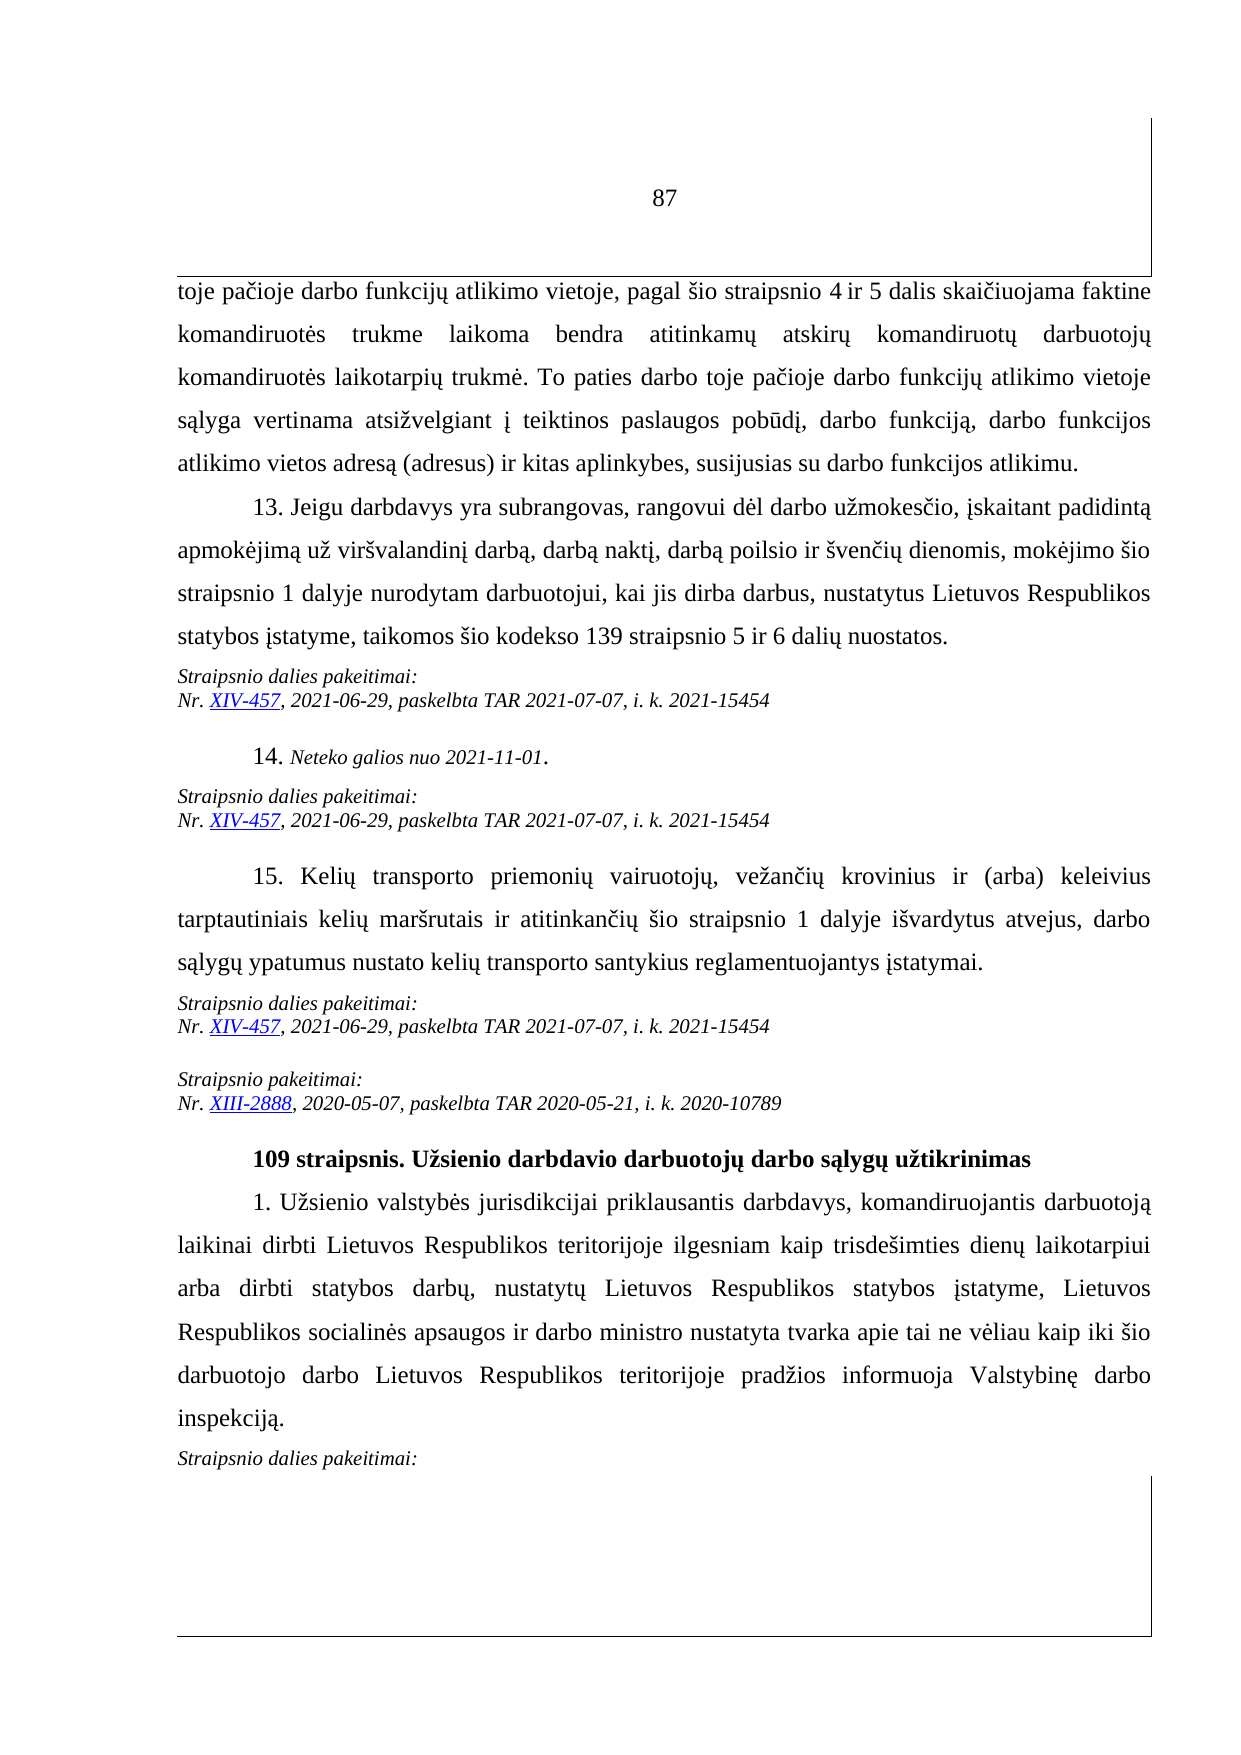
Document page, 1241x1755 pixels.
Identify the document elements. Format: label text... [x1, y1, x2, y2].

text Straipsnio dalies pakeitimai: [177, 664, 1152, 688]
subtitle 109 straipsnis. Užsienio darbdavio darbuotojų darbo sąlygų užtikrinimas [177, 1144, 1152, 1173]
text Nr. XIV-457, 2021-06-29, paskelbta TAR 2021-07-07, i. k. 2021-15454 [177, 1014, 1152, 1038]
text 15. Kelių transporto priemonių vairuotojų, vežančių krovinius ir (arba) keleivius tarptautiniais kelių maršrutais ir atitinkančių šio straipsnio 1 dalyje išvardytus atvejus, darbo sąlygų ypatumus nustato kelių transporto santykius reglamentuojantys įstatymai. [177, 861, 1152, 976]
text Nr. XIV-457, 2021-06-29, paskelbta TAR 2021-07-07, i. k. 2021-15454 [177, 688, 1152, 712]
text Straipsnio dalies pakeitimai: [177, 990, 1152, 1014]
text toje pačioje darbo funkcijų atlikimo vietoje, pagal šio straipsnio 4 ir 5 dalis skaičiuojama faktine komandiruotės trukme laikoma bendra atitinkamų atskirų komandiruotų darbuotojų komandiruotės laikotarpių trukmė. To paties darbo toje pačioje darbo funkcijų atlikimo vietoje sąlyga vertinama atsižvelgiant į teiktinos paslaugos pobūdį, darbo funkciją, darbo funkcijos atlikimo vietos adresą (adresus) ir kitas aplinkybes, susijusias su darbo funkcijos atlikimu. [177, 276, 1152, 477]
text Straipsnio pakeitimai: [177, 1067, 1152, 1091]
text 1. Užsienio valstybės jurisdikcijai priklausantis darbdavys, komandiruojantis darbuotoją laikinai dirbti Lietuvos Respublikos teritorijoje ilgesniam kaip trisdešimties dienų laikotarpiui arba dirbti statybos darbų, nustatytų Lietuvos Respublikos statybos įstatyme, Lietuvos Respublikos socialinės apsaugos ir darbo ministro nustatyta tvarka apie tai ne vėliau kaip iki šio darbuotojo darbo Lietuvos Respublikos teritorijoje pradžios informuoja Valstybinę darbo inspekciją. [177, 1187, 1152, 1432]
text Nr. XIV-457, 2021-06-29, paskelbta TAR 2021-07-07, i. k. 2021-15454 [177, 808, 1152, 832]
text Nr. XIII-2888, 2020-05-07, paskelbta TAR 2020-05-21, i. k. 2020-10789 [177, 1091, 1152, 1115]
text Straipsnio dalies pakeitimai: [177, 1446, 1152, 1470]
text Straipsnio dalies pakeitimai: [177, 784, 1152, 808]
text 14. Neteko galios nuo 2021-11-01. [177, 741, 1152, 770]
text 13. Jeigu darbdavys yra subrangovas, rangovui dėl darbo užmokesčio, įskaitant padidintą apmokėjimą už viršvalandinį darbą, darbą naktį, darbą poilsio ir švenčių dienomis, mokėjimo šio straipsnio 1 dalyje nurodytam darbuotojui, kai jis dirba darbus, nustatytus Lietuvos Respublikos statybos įstatyme, taikomos šio kodekso 139 straipsnio 5 ir 6 dalių nuostatos. [177, 492, 1152, 650]
